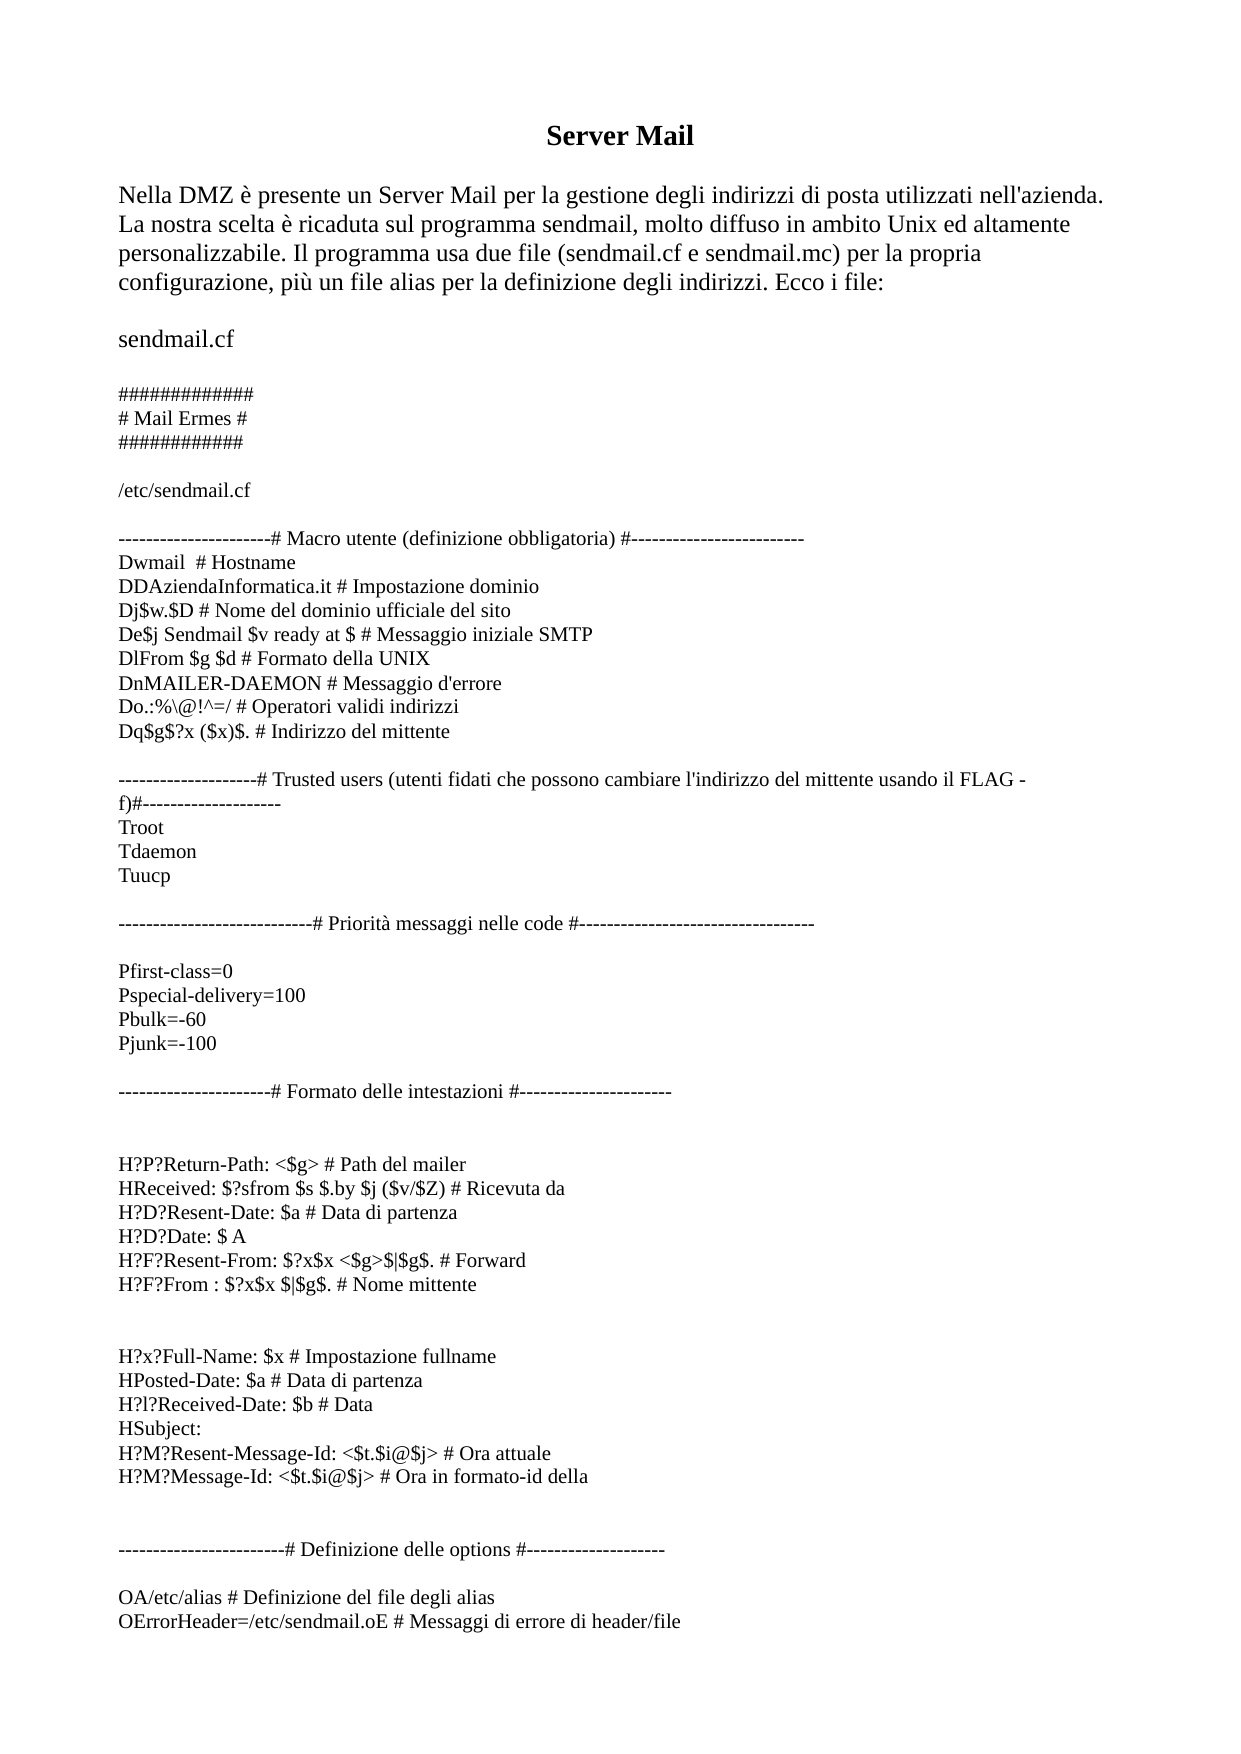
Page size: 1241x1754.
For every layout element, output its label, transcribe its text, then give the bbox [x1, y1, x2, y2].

text Troot [118, 815, 1122, 839]
text ----------------------# Formato delle intestazioni #---------------------- [118, 1079, 1122, 1103]
text DlFrom $g $d # Formato della UNIX [118, 646, 1122, 670]
text DnMAILER-DAEMON # Messaggio d'errore [118, 670, 1122, 694]
text ----------------------# Macro utente (definizione obbligatoria) #------------------------- [118, 526, 1122, 550]
text H?F?Resent-From: $?x$x <$g>$|$g$. # Forward [118, 1248, 1122, 1272]
text Pfirst-class=0 [118, 959, 1122, 983]
text HSubject: [118, 1416, 1122, 1440]
text HPosted-Date: $a # Data di partenza [118, 1368, 1122, 1392]
text Dwmail # Hostname [118, 550, 1122, 574]
text /etc/sendmail.cf [118, 478, 1122, 502]
text # Mail Ermes # [118, 406, 1122, 430]
text Dq$g$?x ($x)$. # Indirizzo del mittente [118, 718, 1122, 743]
text --------------------# Trusted users (utenti fidati che possono cambiare l'indirizzo del mittente usando il FLAG -f)#-------------------- [118, 767, 1122, 815]
text Do.:%\@!^=/ # Operatori validi indirizzi [118, 694, 1122, 718]
text Nella DMZ è presente un Server Mail per la gestione degli indirizzi di posta utilizzati nell'azienda. La nostra scelta è ricaduta sul programma sendmail, molto diffuso in ambito Unix ed altamente personalizzabile. Il programma usa due file (sendmail.cf e sendmail.mc) per la propria configurazione, più un file alias per la definizione degli indirizzi. Ecco i file: [118, 180, 1122, 295]
text ############ [118, 430, 1122, 454]
text H?l?Received-Date: $b # Data [118, 1392, 1122, 1416]
text Pjunk=-100 [118, 1031, 1122, 1055]
text HReceived: $?sfrom $s $.by $j ($v/$Z) # Ricevuta da [118, 1176, 1122, 1200]
text OErrorHeader=/etc/sendmail.oE # Messaggi di errore di header/file [118, 1609, 1122, 1633]
text Pspecial-delivery=100 [118, 983, 1122, 1007]
text ----------------------------# Priorità messaggi nelle code #---------------------------------- [118, 911, 1122, 935]
text Tuucp [118, 863, 1122, 887]
text sendmail.cf [118, 324, 1122, 353]
text Dj$w.$D # Nome del dominio ufficiale del sito [118, 598, 1122, 622]
text De$j Sendmail $v ready at $ # Messaggio iniziale SMTP [118, 622, 1122, 646]
text H?D?Date: $ A [118, 1224, 1122, 1248]
text Server Mail [118, 118, 1122, 152]
text H?M?Resent-Message-Id: <$t.$i@$j> # Ora attuale [118, 1440, 1122, 1464]
text DDAziendaInformatica.it # Impostazione dominio [118, 574, 1122, 598]
text ------------------------# Definizione delle options #-------------------- [118, 1537, 1122, 1561]
text Tdaemon [118, 839, 1122, 863]
text ############# [118, 382, 1122, 406]
text OA/etc/alias # Definizione del file degli alias [118, 1585, 1122, 1609]
text Pbulk=-60 [118, 1007, 1122, 1031]
text H?F?From : $?x$x $|$g$. # Nome mittente [118, 1272, 1122, 1296]
text H?D?Resent-Date: $a # Data di partenza [118, 1200, 1122, 1224]
text H?x?Full-Name: $x # Impostazione fullname [118, 1344, 1122, 1368]
text H?M?Message-Id: <$t.$i@$j> # Ora in formato-id della [118, 1464, 1122, 1488]
text H?P?Return-Path: <$g> # Path del mailer [118, 1152, 1122, 1176]
